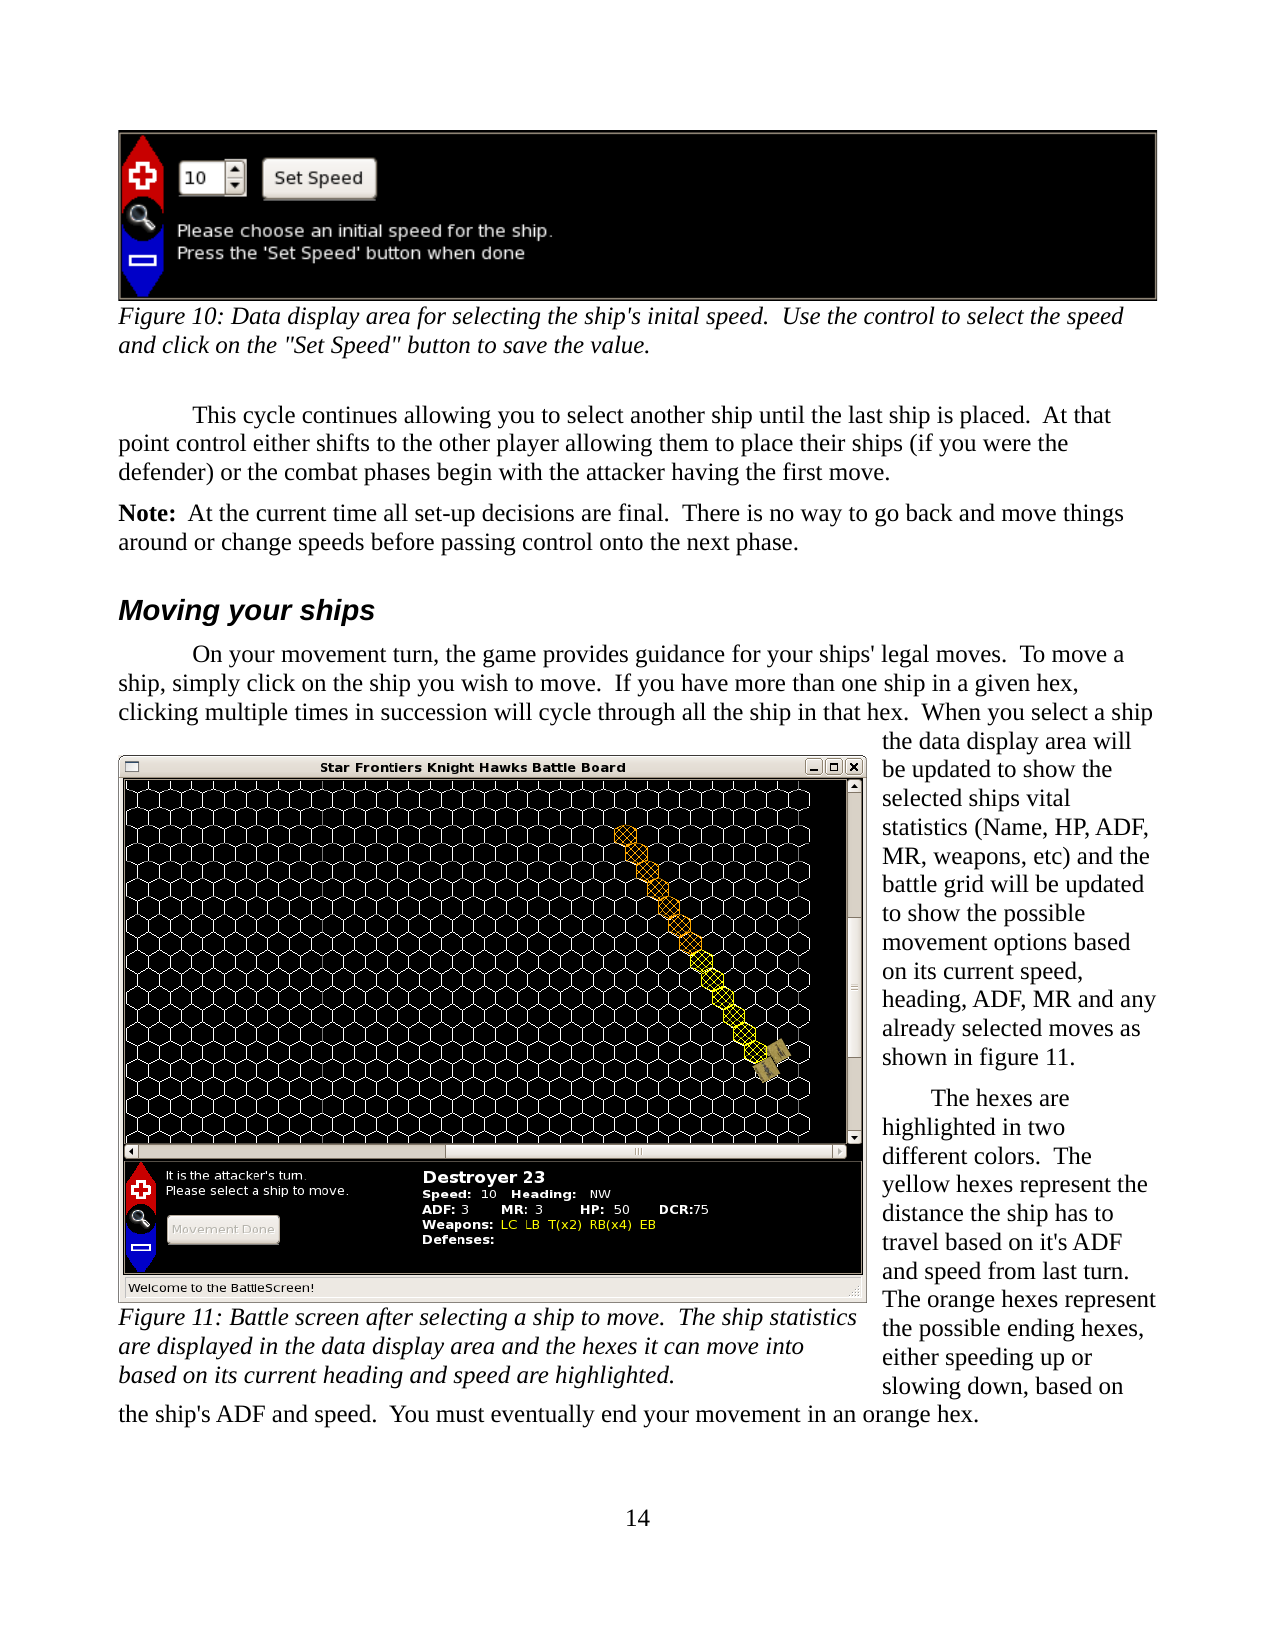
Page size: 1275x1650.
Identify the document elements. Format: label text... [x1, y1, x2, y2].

subtitle Moving your ships [118, 593, 1157, 627]
text On your movement turn, the game provides guidance for your ships' legal moves. To move a ship, simply click on the ship you wish to move. If you have more than one ship in a given hex, clicking multiple times in succession will cycle through all the ship in that hex. When you select a ship the data display area will be updated to show the selected ships vital statistics (Name, HP, ADF, MR, weapons, etc) and the battle grid will be updated to show the possible movement options based on its current speed, heading, ADF, MR and any already selected moves as shown in figure 11. [118, 639, 1157, 1071]
text Figure 10: Data display area for selecting the ship's inital speed. Use the control to select the speed and click on the "Set Speed" button to save the value. [118, 301, 1157, 358]
picture [118, 755, 867, 1303]
text The hexes are highlighted in two different colors. The yellow hexes represent the distance the ship has to travel based on it's ADF and speed from last turn. The orange hexes represent the possible ending hexes, either speeding up or slowing down, based on the ship's ADF and speed. You must eventually end your movement in an orange hex. [118, 1083, 1157, 1428]
text Note: At the current time all set-up decisions are final. There is no way to go back and move things around or change speeds before passing control onto the next phase. [118, 498, 1157, 556]
text This cycle continues allowing you to select another ship until the last ship is placed. At that point control either shifts to the other player allowing them to place their ships (if you were the defender) or the combat phases begin with the attacker having the first move. [118, 400, 1157, 486]
picture [118, 130, 1158, 301]
text Figure 11: Battle screen after selecting a ship to move. The ship statistics are displayed in the data display area and the hexes it can move into based on its current heading and speed are highlighted. [118, 1303, 867, 1389]
